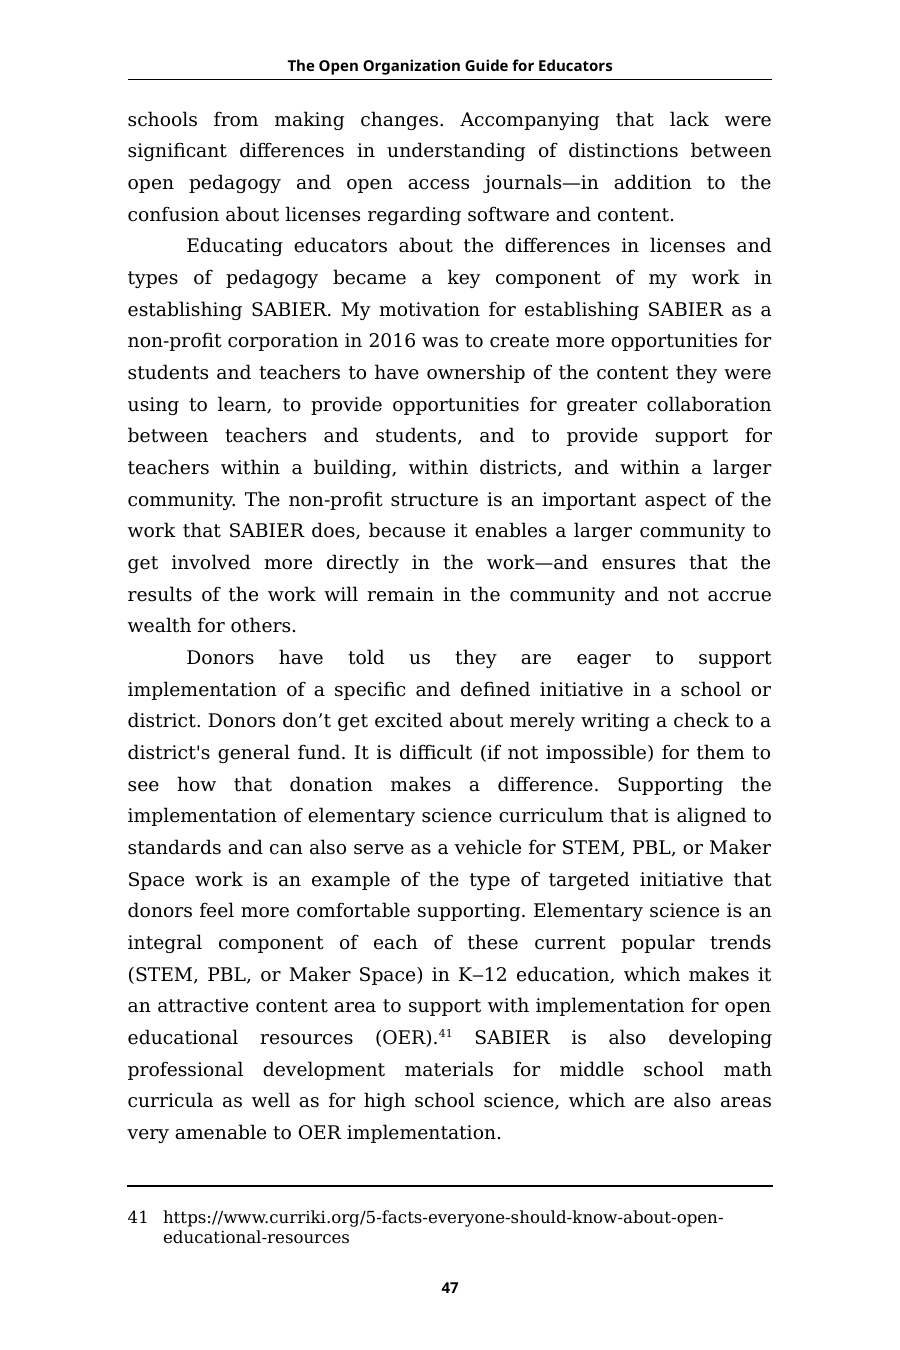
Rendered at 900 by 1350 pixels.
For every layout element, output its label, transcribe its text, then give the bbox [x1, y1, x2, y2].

text Educating educators about the differences in licenses and types of pedagogy became a key component of my work in establishing SABIER. My motivation for establishing SABIER as a non-profit corporation in 2016 was to create more opportunities for students and teachers to have ownership of the content they were using to learn, to provide opportunities for greater collaboration between teachers and students, and to provide support for teachers within a building, within districts, and within a larger community. The non-profit structure is an important aspect of the work that SABIER does, because it enables a larger community to get involved more directly in the work—and ensures that the results of the work will remain in the community and not accrue wealth for others. [127, 235, 772, 637]
text schools from making changes. Accompanying that lack were significant differences in understanding of distinctions between open pedagogy and open access journals—in addition to the confusion about licenses regarding software and content. [127, 109, 772, 226]
text https://www.curriki.org/5-facts-everyone-should-know-about-open-educational-resources [127, 1208, 772, 1247]
text Donors have told us they are eager to support implementation of a specific and defined initiative in a school or district. Donors don’t get excited about merely writing a check to a district's general fund. It is difficult (if not impossible) for them to see how that donation makes a difference. Supporting the implementation of elementary science curriculum that is aligned to standards and can also serve as a vehicle for STEM, PBL, or Maker Space work is an example of the type of targeted initiative that donors feel more comfortable supporting. Elementary science is an integral component of each of these current popular trends (STEM, PBL, or Maker Space) in K‒12 education, which makes it an attractive content area to support with implementation for open educational resources (OER). SABIER is also developing professional development materials for middle school math curricula as well as for high school science, which are also areas very amenable to OER implementation. [127, 647, 772, 1144]
